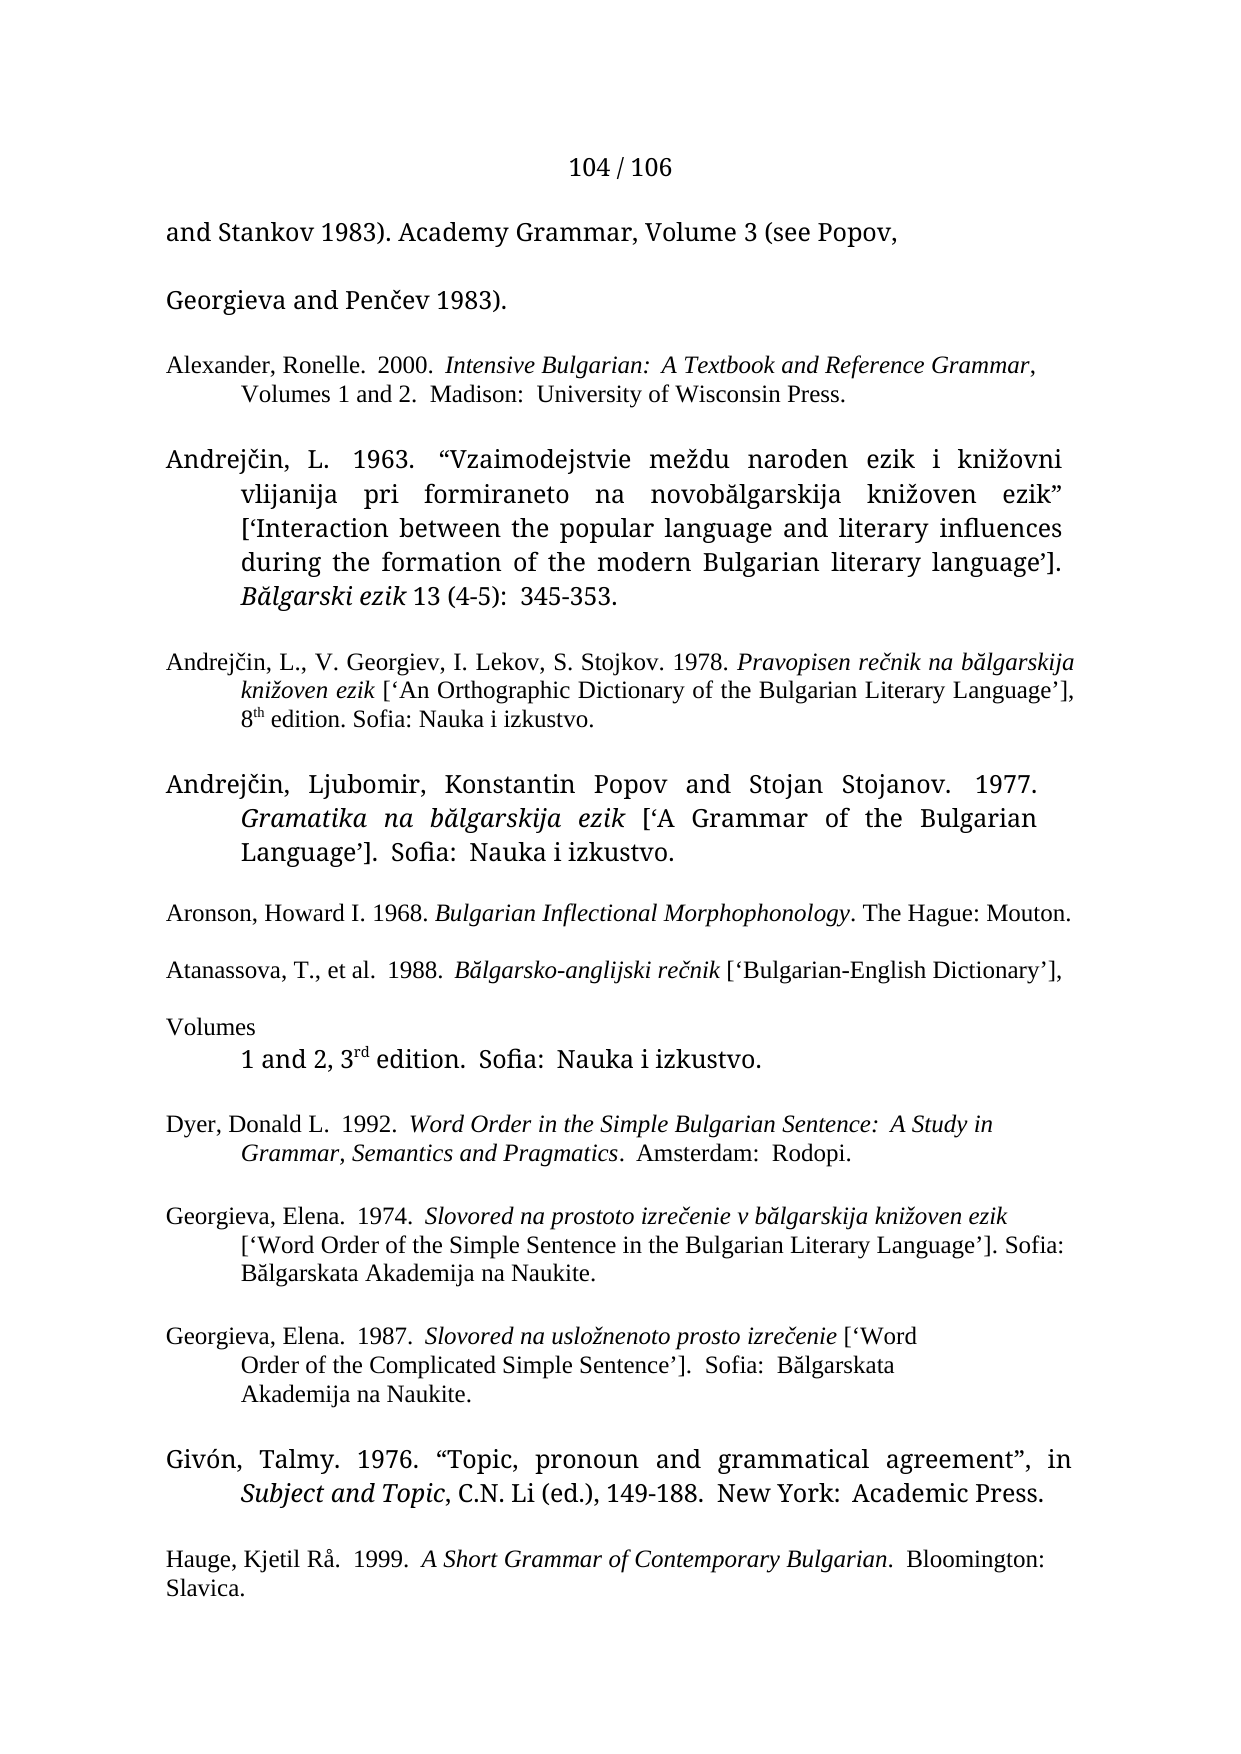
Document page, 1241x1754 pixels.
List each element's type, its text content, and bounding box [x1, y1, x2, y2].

text Aronson, Howard I. 1968. Bulgarian Inflectional Morphophonology. The Hague: Mouton. Atanassova, T., et al. 1988. Bălgarsko-anglijski rečnik [‘Bulgarian-English Dictionary’], Volumes [166, 869, 1091, 1041]
text and Stankov 1983). Academy Grammar, Volume 3 (see Popov, Georgieva and Penčev 1983). [166, 214, 897, 317]
text Hauge, Kjetil Rå. 1999. A Short Grammar of Contemporary Bulgarian. Bloomington: Slavica. [166, 1544, 1091, 1601]
text Andrejčin, Ljubomir, Konstantin Popov and Stojan Stojanov. 1977. Gramatika na bălgarskija ezik [‘A Grammar of the Bulgarian Language’]. Sofia: Nauka i izkustvo. [166, 767, 1037, 869]
text Dyer, Donald L. 1992. Word Order in the Simple Bulgarian Sentence: A Study in Grammar, Semantics and Pragmatics. Amsterdam: Rodopi. [166, 1109, 1019, 1167]
text Georgieva, Elena. 1987. Slovored na usložnenoto prosto izrečenie [‘Word Order of the Complicated Simple Sentence’]. Sofia: Bălgarskata Akademija na Naukite. [166, 1321, 962, 1408]
text Andrejčin, L., V. Georgiev, I. Lekov, S. Stojkov. 1978. Pravopisen rečnik na bălgarskija knižoven ezik [‘An Orthographic Dictionary of the Bulgarian Literary Language’], 8th edition. Sofia: Nauka i izkustvo. [166, 647, 1075, 733]
text Georgieva, Elena. 1974. Slovored na prostoto izrečenie v bălgarskija knižoven ezik [‘Word Order of the Simple Sentence in the Bulgarian Literary Language’]. Sofia: Bălgarskata Akademija na Naukite. [166, 1201, 1071, 1287]
text Andrejčin, L. 1963. “Vzaimodejstvie meždu naroden ezik i knižovni vlijanija pri formiraneto na novobălgarskija knižoven ezik” [‘Interaction between the popular language and literary influences during the formation of the modern Bulgarian literary language’]. Bălgarski ezik 13 (4-5): 345-353. [166, 442, 1062, 612]
text Givón, Talmy. 1976. “Topic, pronoun and grammatical agreement”, in Subject and Topic, C.N. Li (ed.), 149-188. New York: Academic Press. [166, 1442, 1072, 1510]
text 1 and 2, 3rd edition. Sofia: Nauka i izkustvo. [241, 1041, 1091, 1075]
text Alexander, Ronelle. 2000. Intensive Bulgarian: A Textbook and Reference Grammar, Volumes 1 and 2. Madison: University of Wisconsin Press. [166, 351, 1091, 408]
